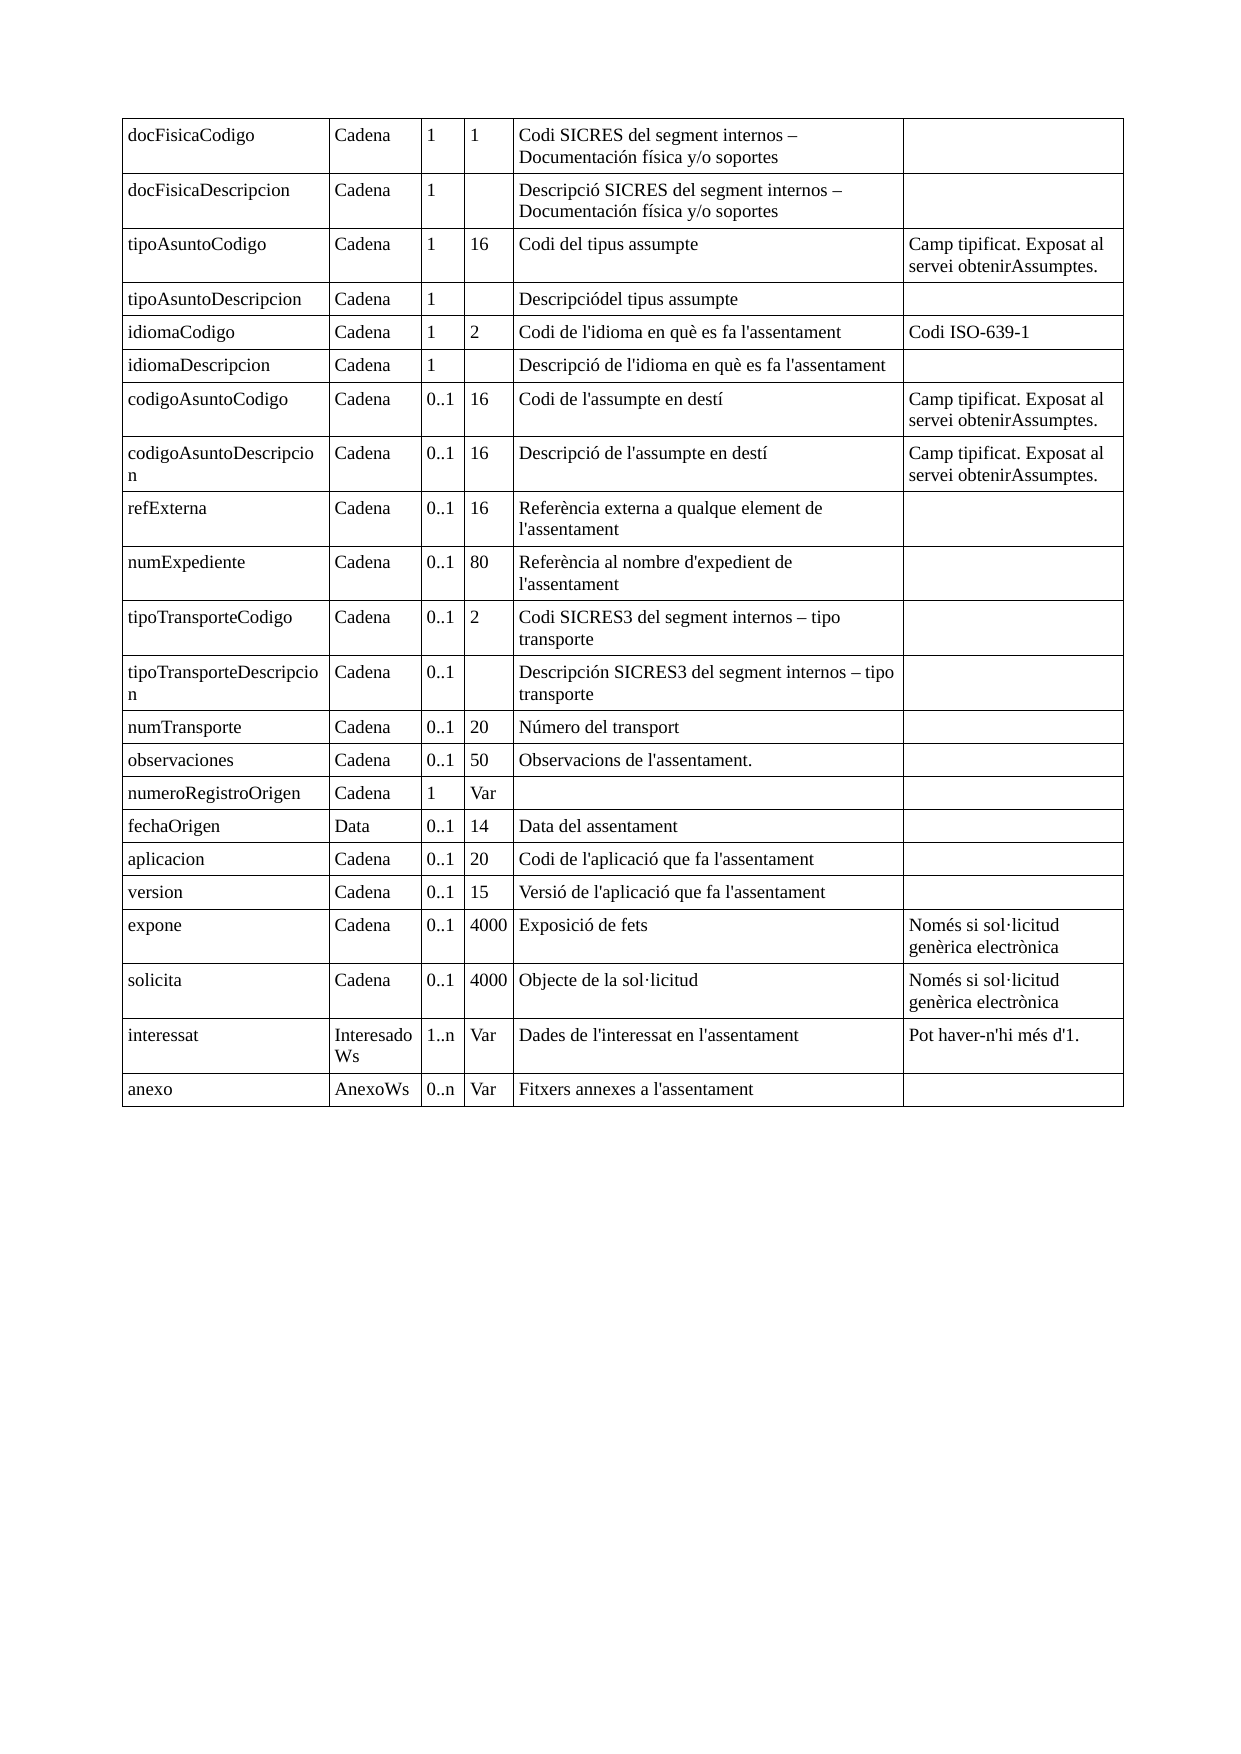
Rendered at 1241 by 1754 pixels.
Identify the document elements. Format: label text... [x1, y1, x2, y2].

table_cell 16 [465, 229, 513, 282]
table_cell Cadena [330, 229, 421, 282]
table_cell 0..1 [422, 843, 464, 875]
table_cell observaciones [123, 744, 329, 776]
table_cell fechaOrigen [123, 810, 329, 842]
table_cell 1..n [422, 1019, 464, 1072]
table_cell Objecte de la sol·licitud [514, 964, 903, 1018]
table_cell 16 [465, 437, 513, 491]
table_cell 20 [465, 711, 513, 743]
table_cell [904, 174, 1123, 227]
table_cell numExpediente [123, 547, 329, 600]
table_cell Codi de l'aplicació que fa l'assentament [514, 843, 903, 875]
table_cell Cadena [330, 119, 421, 173]
table_cell 0..1 [422, 744, 464, 776]
table_cell 0..1 [422, 547, 464, 600]
table_cell 1 [422, 229, 464, 282]
table_cell 15 [465, 876, 513, 908]
table_cell Descripció SICRES del segment internos – Documentación física y/o soportes [514, 174, 903, 227]
table_cell [904, 777, 1123, 809]
table_cell Cadena [330, 492, 421, 546]
table_cell [904, 283, 1123, 315]
table_cell solicita [123, 964, 329, 1018]
table_cell Data [330, 810, 421, 842]
table_cell tipoAsuntoCodigo [123, 229, 329, 282]
table_cell [904, 547, 1123, 600]
table_cell Observacions de l'assentament. [514, 744, 903, 776]
table_cell [904, 350, 1123, 382]
table_cell Var [465, 1074, 513, 1106]
table_cell interessat [123, 1019, 329, 1072]
table_cell numeroRegistroOrigen [123, 777, 329, 809]
table_cell Camp tipificat. Exposat al servei obtenirAssumptes. [904, 437, 1123, 491]
table_cell Camp tipificat. Exposat al servei obtenirAssumptes. [904, 383, 1123, 436]
table_cell Pot haver-n'hi més d'1. [904, 1019, 1123, 1072]
table_cell AnexoWs [330, 1074, 421, 1106]
table_cell [514, 777, 903, 809]
table_cell Cadena [330, 711, 421, 743]
table_cell [904, 876, 1123, 908]
table_cell 14 [465, 810, 513, 842]
table_cell Cadena [330, 964, 421, 1018]
table_cell 20 [465, 843, 513, 875]
table_cell Codi ISO-639-1 [904, 316, 1123, 348]
table_cell refExterna [123, 492, 329, 546]
table_cell Codi de l'assumpte en destí [514, 383, 903, 436]
table_cell [904, 1074, 1123, 1106]
table_cell [904, 492, 1123, 546]
table_cell 0..1 [422, 383, 464, 436]
table_cell idiomaCodigo [123, 316, 329, 348]
table_cell 0..1 [422, 964, 464, 1018]
table_cell 2 [465, 601, 513, 655]
table_cell 1 [422, 283, 464, 315]
table_cell 50 [465, 744, 513, 776]
table_cell 2 [465, 316, 513, 348]
table_cell docFisicaCodigo [123, 119, 329, 173]
table_cell Cadena [330, 174, 421, 227]
table_cell InteresadoWs [330, 1019, 421, 1072]
table_cell 0..1 [422, 876, 464, 908]
table_cell 0..1 [422, 437, 464, 491]
table_cell 0..1 [422, 656, 464, 710]
table_cell docFisicaDescripcion [123, 174, 329, 227]
table_cell Referència externa a qualque element de l'assentament [514, 492, 903, 546]
table_cell Descripción SICRES3 del segment internos – tipo transporte [514, 656, 903, 710]
table_cell [904, 843, 1123, 875]
table_cell codigoAsuntoCodigo [123, 383, 329, 436]
table_cell idiomaDescripcion [123, 350, 329, 382]
table_cell [465, 350, 513, 382]
table_cell [465, 174, 513, 227]
table_cell [904, 119, 1123, 173]
table_cell 16 [465, 492, 513, 546]
table_cell 0..1 [422, 910, 464, 963]
table_cell aplicacion [123, 843, 329, 875]
table_cell 1 [422, 174, 464, 227]
table_cell Cadena [330, 437, 421, 491]
table_cell Descripció de l'assumpte en destí [514, 437, 903, 491]
table_cell version [123, 876, 329, 908]
table_cell anexo [123, 1074, 329, 1106]
table_cell [904, 711, 1123, 743]
table_cell Codi SICRES del segment internos – Documentación física y/o soportes [514, 119, 903, 173]
table_cell Cadena [330, 744, 421, 776]
table_cell tipoAsuntoDescripcion [123, 283, 329, 315]
table_cell 0..n [422, 1074, 464, 1106]
table_cell Cadena [330, 316, 421, 348]
table_cell Fitxers annexes a l'assentament [514, 1074, 903, 1106]
table_cell 0..1 [422, 601, 464, 655]
table_cell tipoTransporteCodigo [123, 601, 329, 655]
table_cell 4000 [465, 910, 513, 963]
table_cell Cadena [330, 843, 421, 875]
table_cell [465, 656, 513, 710]
table_cell codigoAsuntoDescripcion [123, 437, 329, 491]
table_cell Cadena [330, 350, 421, 382]
table_cell Exposició de fets [514, 910, 903, 963]
table_cell Var [465, 1019, 513, 1072]
table_cell Cadena [330, 777, 421, 809]
table_cell [904, 810, 1123, 842]
table_cell Descripciódel tipus assumpte [514, 283, 903, 315]
table_cell Descripció de l'idioma en què es fa l'assentament [514, 350, 903, 382]
table_cell Cadena [330, 910, 421, 963]
table_cell numTransporte [123, 711, 329, 743]
table_cell Número del transport [514, 711, 903, 743]
table_cell Codi de l'idioma en què es fa l'assentament [514, 316, 903, 348]
table_cell 1 [422, 119, 464, 173]
table_cell 0..1 [422, 492, 464, 546]
table_cell Només si sol·licitud genèrica electrònica [904, 964, 1123, 1018]
table_cell Cadena [330, 547, 421, 600]
table_cell expone [123, 910, 329, 963]
table_cell Referència al nombre d'expedient de l'assentament [514, 547, 903, 600]
table_cell 1 [422, 350, 464, 382]
table_cell 0..1 [422, 810, 464, 842]
table_cell [465, 283, 513, 315]
table_cell 80 [465, 547, 513, 600]
table_cell Dades de l'interessat en l'assentament [514, 1019, 903, 1072]
table_cell 0..1 [422, 711, 464, 743]
table_cell 16 [465, 383, 513, 436]
table_cell Codi del tipus assumpte [514, 229, 903, 282]
table_cell Codi SICRES3 del segment internos – tipo transporte [514, 601, 903, 655]
table_cell Versió de l'aplicació que fa l'assentament [514, 876, 903, 908]
table_cell 1 [465, 119, 513, 173]
table_cell 1 [422, 777, 464, 809]
table_cell Cadena [330, 876, 421, 908]
table_cell [904, 656, 1123, 710]
table_cell Var [465, 777, 513, 809]
table_cell tipoTransporteDescripcion [123, 656, 329, 710]
table_cell Cadena [330, 283, 421, 315]
table_cell Cadena [330, 601, 421, 655]
table_cell Camp tipificat. Exposat al servei obtenirAssumptes. [904, 229, 1123, 282]
table_cell Cadena [330, 383, 421, 436]
table_cell 4000 [465, 964, 513, 1018]
table_cell [904, 744, 1123, 776]
table_cell 1 [422, 316, 464, 348]
table_cell Data del assentament [514, 810, 903, 842]
table_cell [904, 601, 1123, 655]
table_cell Cadena [330, 656, 421, 710]
table_cell Només si sol·licitud genèrica electrònica [904, 910, 1123, 963]
